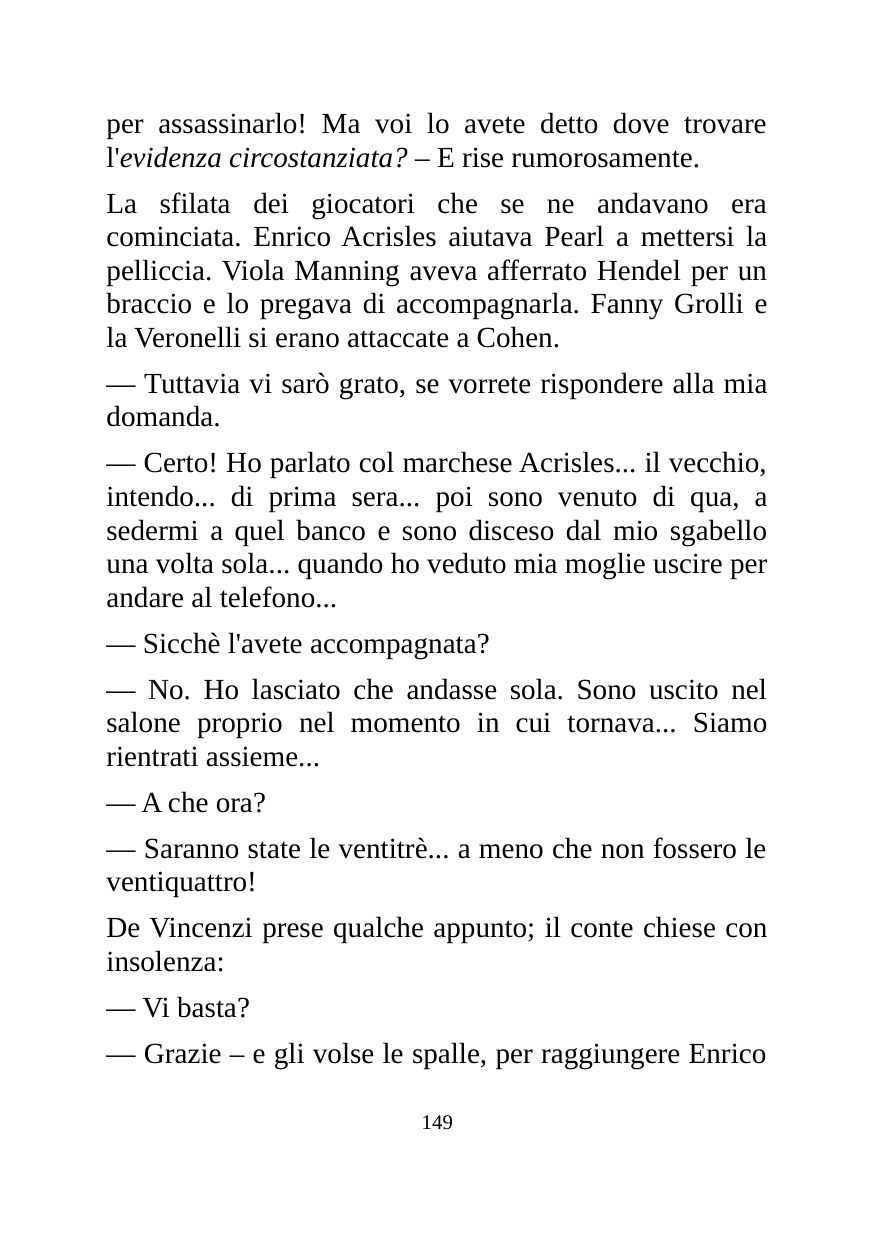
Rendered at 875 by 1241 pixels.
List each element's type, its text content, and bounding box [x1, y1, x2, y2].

text — No. Ho lasciato che andasse sola. Sono uscito nel salone proprio nel momento in cui tornava... Siamo rientrati assieme... [106, 672, 768, 772]
text — Vi basta? [106, 990, 768, 1024]
text — Saranno state le ventitrè... a meno che non fossero le ventiquattro! [106, 831, 768, 898]
text per assassinarlo! Ma voi lo avete detto dove trovare l'evidenza circostanziata? – E rise rumorosamente. [106, 106, 768, 173]
text — Tuttavia vi sarò grato, se vorrete rispondere alla mia domanda. [106, 366, 768, 433]
text — A che ora? [106, 785, 768, 818]
text — Sicchè l'avete accompagnata? [106, 626, 768, 659]
text — Grazie – e gli volse le spalle, per raggiungere Enrico [106, 1036, 768, 1070]
text — Certo! Ho parlato col marchese Acrisles... il vecchio, intendo... di prima sera... poi sono venuto di qua, a sedermi a quel banco e sono disceso dal mio sgabello una volta sola... quando ho veduto mia moglie uscire per andare al telefono... [106, 446, 768, 613]
text La sfilata dei giocatori che se ne andavano era cominciata. Enrico Acrisles aiutava Pearl a mettersi la pelliccia. Viola Manning aveva afferrato Hendel per un braccio e lo pregava di accompagnarla. Fanny Grolli e la Veronelli si erano attaccate a Cohen. [106, 186, 768, 353]
text De Vincenzi prese qualche appunto; il conte chiese con insolenza: [106, 911, 768, 978]
